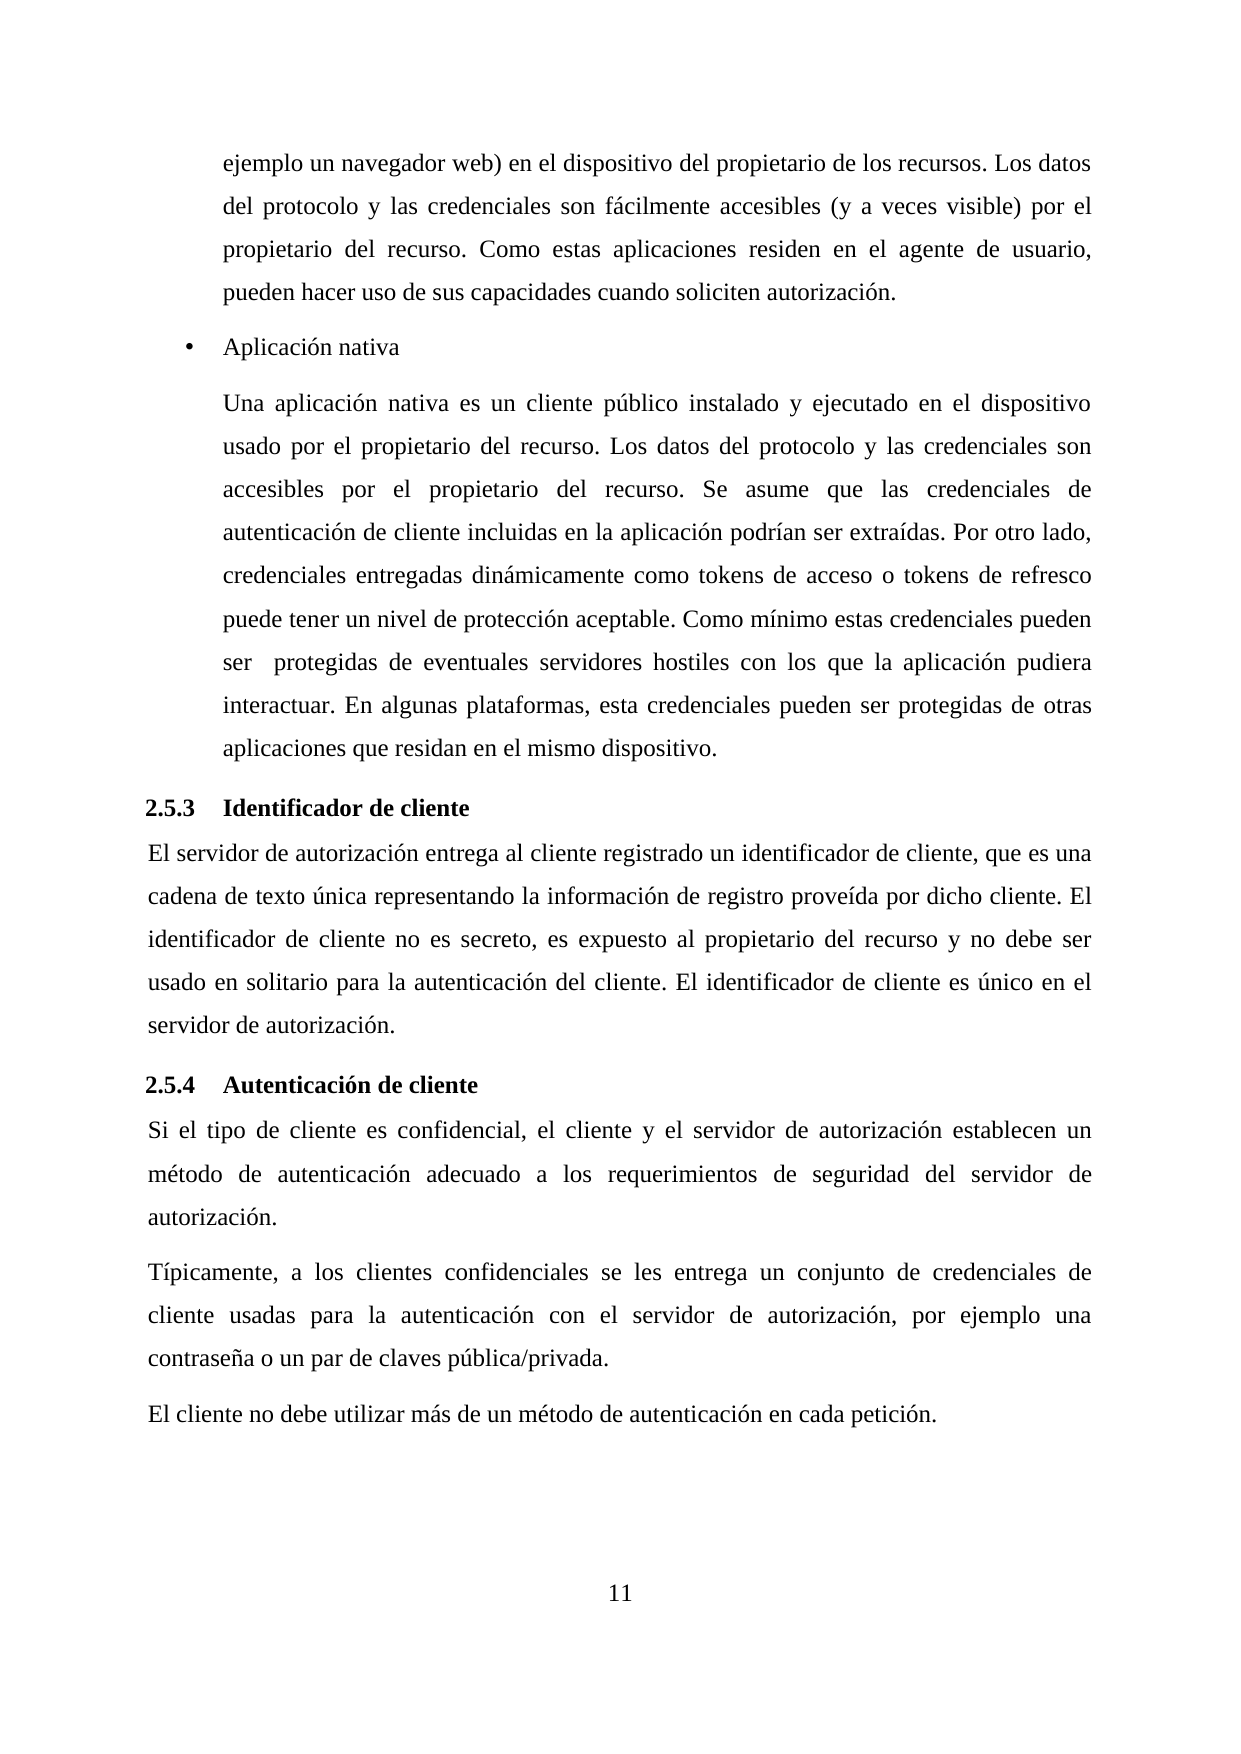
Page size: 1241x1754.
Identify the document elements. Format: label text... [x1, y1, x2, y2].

list Una aplicación nativa es un cliente público instalado y ejecutado en el dispositivo usado por el propietario del recurso. Los datos del protocolo y las credenciales son accesibles por el propietario del recurso. Se asume que las credenciales de autenticación de cliente incluidas en la aplicación podrían ser extraídas. Por otro lado, credenciales entregadas dinámicamente como tokens de acceso o tokens de refresco puede tener un nivel de protección aceptable. Como mínimo estas credenciales pueden ser protegidas de eventuales servidores hostiles con los que la aplicación pudiera interactuar. En algunas plataformas, esta credenciales pueden ser protegidas de otras aplicaciones que residan en el mismo dispositivo. [185, 388, 1093, 762]
text El cliente no debe utilizar más de un método de autenticación en cada petición. [148, 1399, 1093, 1428]
text Si el tipo de cliente es confidencial, el cliente y el servidor de autorización establecen un método de autenticación adecuado a los requerimientos de seguridad del servidor de autorización. [148, 1116, 1093, 1231]
list Aplicación nativa [185, 332, 1093, 361]
list ejemplo un navegador web) en el dispositivo del propietario de los recursos. Los datos del protocolo y las credenciales son fácilmente accesibles (y a veces visible) por el propietario del recurso. Como estas aplicaciones residen en el agente de usuario, pueden hacer uso de sus capacidades cuando soliciten autorización. [185, 148, 1093, 306]
subtitle Autenticación de cliente [139, 1070, 1093, 1099]
text Típicamente, a los clientes confidenciales se les entrega un conjunto de credenciales de cliente usadas para la autenticación con el servidor de autorización, por ejemplo una contraseña o un par de claves pública/privada. [148, 1257, 1093, 1372]
subtitle Identificador de cliente [139, 793, 1093, 821]
text El servidor de autorización entrega al cliente registrado un identificador de cliente, que es una cadena de texto única representando la información de registro proveída por dicho cliente. El identificador de cliente no es secreto, es expuesto al propietario del recurso y no debe ser usado en solitario para la autenticación del cliente. El identificador de cliente es único en el servidor de autorización. [148, 838, 1093, 1039]
